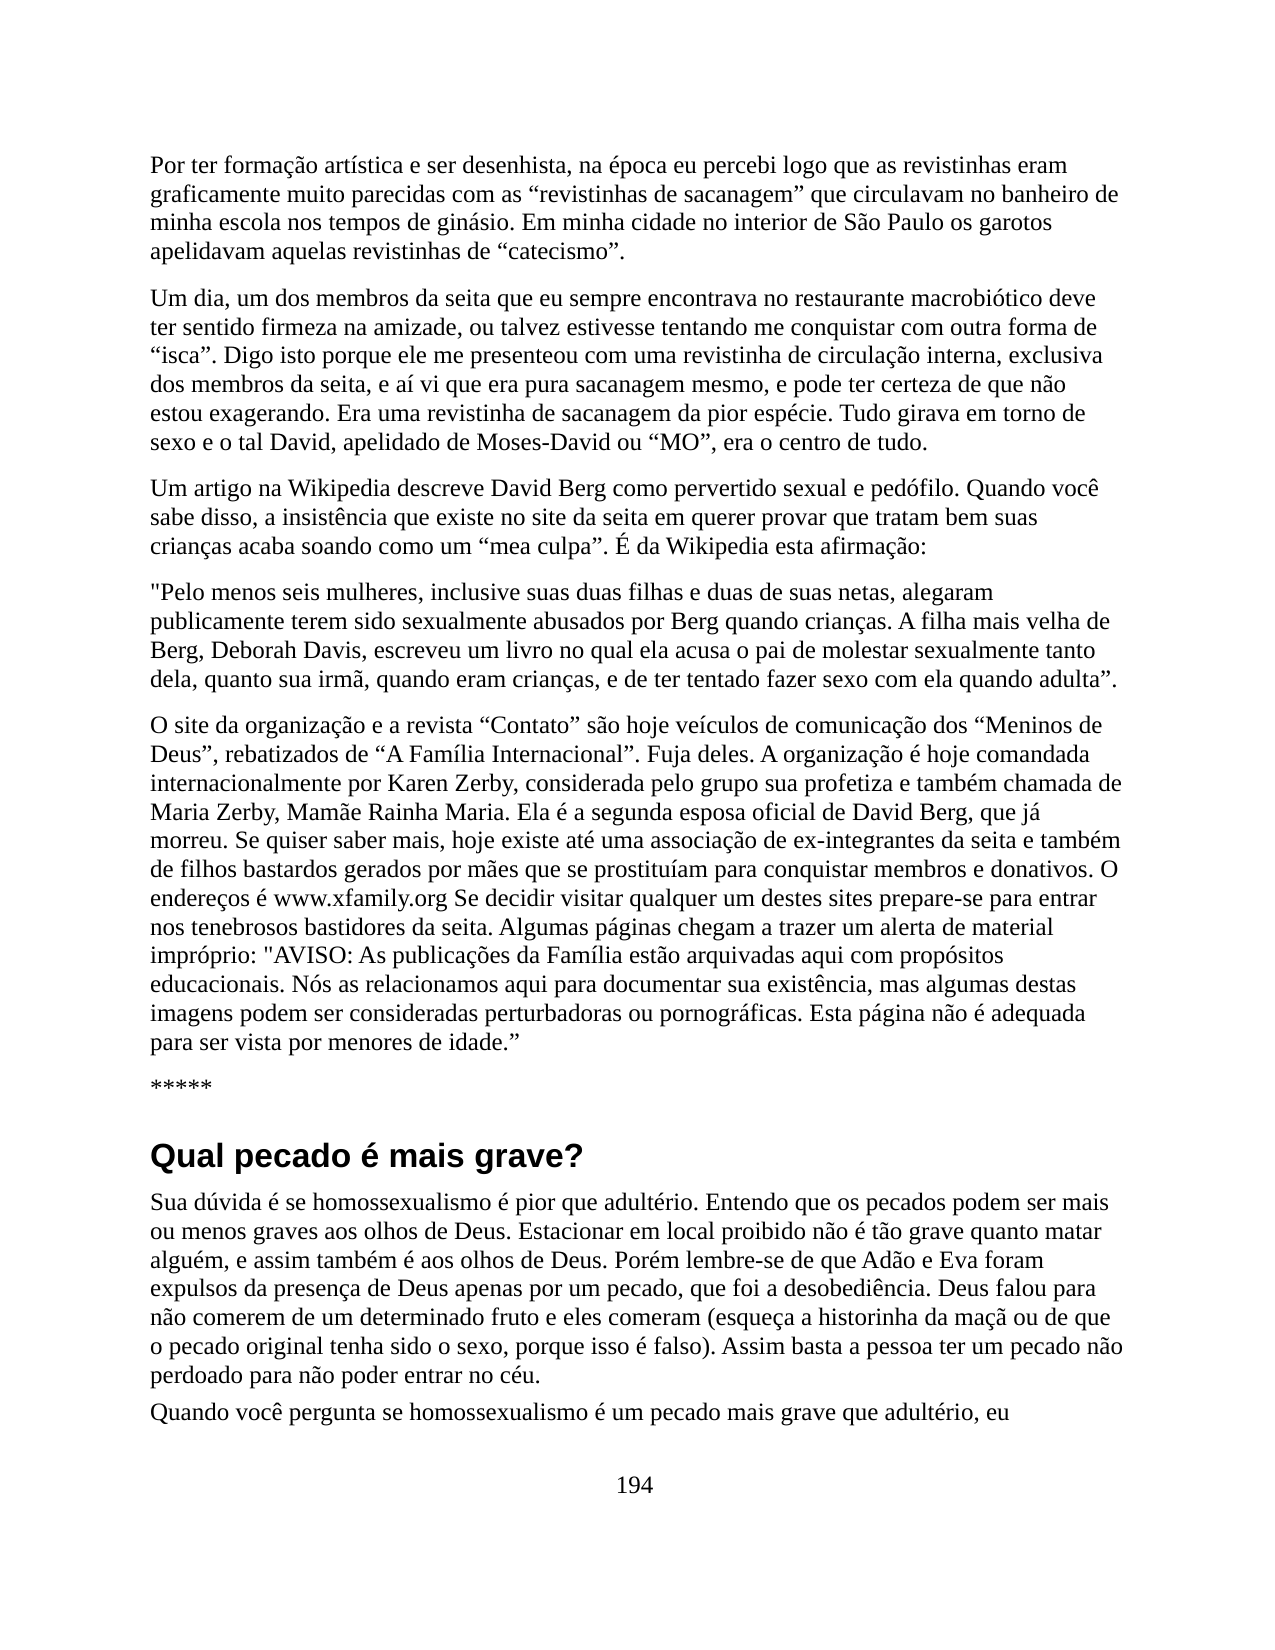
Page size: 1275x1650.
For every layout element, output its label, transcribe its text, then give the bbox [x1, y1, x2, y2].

text Por ter formação artística e ser desenhista, na época eu percebi logo que as revistinhas eram graficamente muito parecidas com as “revistinhas de sacanagem” que circulavam no banheiro de minha escola nos tempos de ginásio. Em minha cidade no interior de São Paulo os garotos apelidavam aquelas revistinhas de “catecismo”. [150, 150, 1125, 265]
subtitle Qual pecado é mais grave? [150, 1136, 1125, 1175]
text Um artigo na Wikipedia descreve David Berg como pervertido sexual e pedófilo. Quando você sabe disso, a insistência que existe no site da seita em querer provar que tratam bem suas crianças acaba soando como um “mea culpa”. É da Wikipedia esta afirmação: [150, 473, 1125, 559]
text "Pelo menos seis mulheres, inclusive suas duas filhas e duas de suas netas, alegaram publicamente terem sido sexualmente abusados por Berg quando crianças. A filha mais velha de Berg, Deborah Davis, escreveu um livro no qual ela acusa o pai de molestar sexualmente tanto dela, quanto sua irmã, quando eram crianças, e de ter tentado fazer sexo com ela quando adulta”. [150, 577, 1125, 692]
text O site da organização e a revista “Contato” são hoje veículos de comunicação dos “Meninos de Deus”, rebatizados de “A Família Internacional”. Fuja deles. A organização é hoje comandada internacionalmente por Karen Zerby, considerada pelo grupo sua profetiza e também chamada de Maria Zerby, Mamãe Rainha Maria. Ela é a segunda esposa oficial de David Berg, que já morreu. Se quiser saber mais, hoje existe até uma associação de ex-integrantes da seita e também de filhos bastardos gerados por mães que se prostituíam para conquistar membros e donativos. O endereços é www.xfamily.org Se decidir visitar qualquer um destes sites prepare-se para entrar nos tenebrosos bastidores da seita. Algumas páginas chegam a trazer um alerta de material impróprio: "AVISO: As publicações da Família estão arquivadas aqui com propósitos educacionais. Nós as relacionamos aqui para documentar sua existência, mas algumas destas imagens podem ser consideradas perturbadoras ou pornográficas. Esta página não é adequada para ser vista por menores de idade.” [150, 710, 1125, 1055]
text ***** [150, 1073, 1125, 1102]
text Um dia, um dos membros da seita que eu sempre encontrava no restaurante macrobiótico deve ter sentido firmeza na amizade, ou talvez estivesse tentando me conquistar com outra forma de “isca”. Digo isto porque ele me presenteou com uma revistinha de circulação interna, exclusiva dos membros da seita, e aí vi que era pura sacanagem mesmo, e pode ter certeza de que não estou exagerando. Era uma revistinha de sacanagem da pior espécie. Tudo girava em torno de sexo e o tal David, apelidado de Moses-David ou “MO”, era o centro de tudo. [150, 283, 1125, 455]
text Sua dúvida é se homossexualismo é pior que adultério. Entendo que os pecados podem ser mais ou menos graves aos olhos de Deus. Estacionar em local proibido não é tão grave quanto matar alguém, e assim também é aos olhos de Deus. Porém lembre-se de que Adão e Eva foram expulsos da presença de Deus apenas por um pecado, que foi a desobediência. Deus falou para não comerem de um determinado fruto e eles comeram (esqueça a historinha da maçã ou de que o pecado original tenha sido o sexo, porque isso é falso). Assim basta a pessoa ter um pecado não perdoado para não poder entrar no céu. [150, 1187, 1125, 1388]
text Quando você pergunta se homossexualismo é um pecado mais grave que adultério, eu [150, 1397, 1125, 1426]
